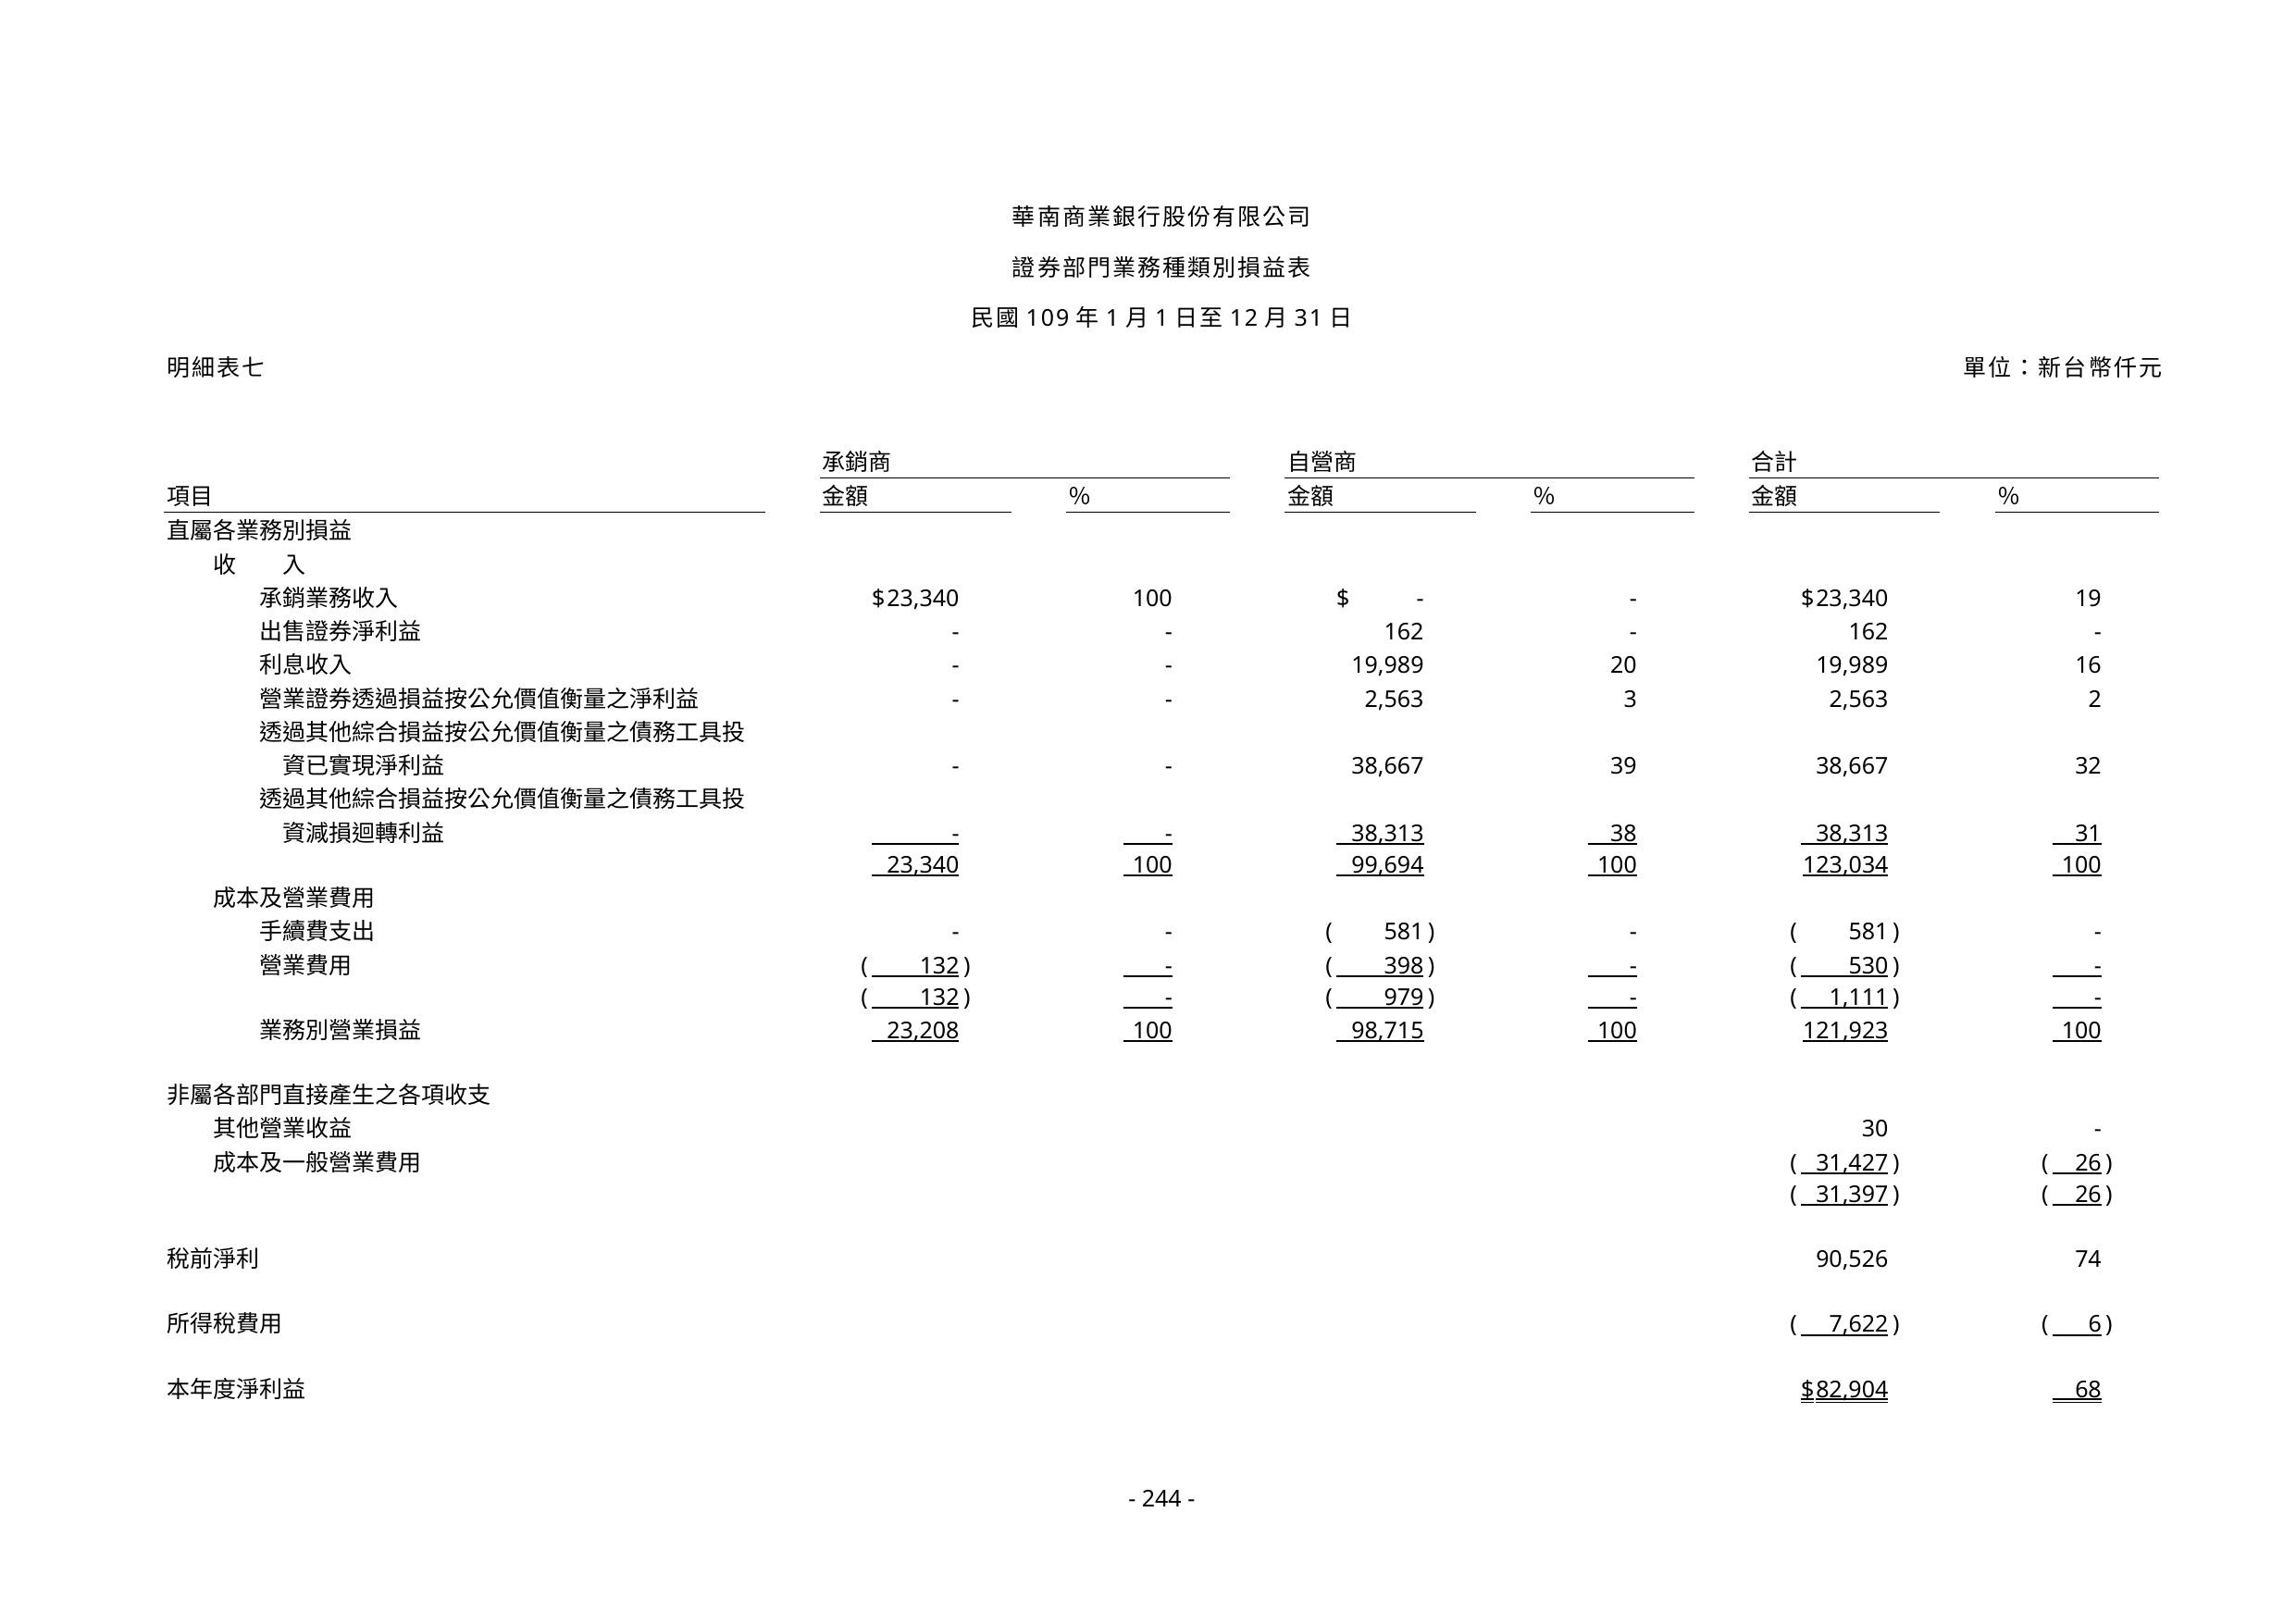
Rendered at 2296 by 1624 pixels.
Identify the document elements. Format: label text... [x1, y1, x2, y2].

table_cell [765, 947, 820, 980]
table_cell 成本及一般營業費用 [164, 1144, 765, 1177]
table_cell [1531, 1274, 1694, 1306]
table_header 自營商 [1285, 443, 1694, 477]
table_cell [1476, 1209, 1530, 1241]
table_cell [1011, 1110, 1066, 1144]
table_cell ( 1,111 ) [1749, 980, 1940, 1011]
table_cell 營業費用 [164, 947, 765, 980]
table_cell [164, 1178, 765, 1209]
table_cell [1940, 478, 1995, 512]
table_cell [1066, 1178, 1230, 1209]
table_cell [1940, 1178, 1995, 1209]
table_cell 23,340 [820, 848, 1011, 880]
table_cell [1940, 647, 1995, 680]
table_cell [1476, 680, 1530, 713]
table_cell [1940, 680, 1995, 713]
table_cell [1694, 980, 1749, 1011]
table_cell [1230, 713, 1285, 781]
table_cell 100 [1995, 1011, 2159, 1045]
table_cell 非屬各部門直接產生之各項收支 [164, 1077, 765, 1110]
table_cell 100 [1531, 1011, 1694, 1045]
table_cell [820, 546, 1011, 579]
table_cell 19 [1995, 579, 2159, 614]
table_cell [1694, 647, 1749, 680]
table_cell [1230, 947, 1285, 980]
table_cell [1066, 1110, 1230, 1144]
table_cell [1531, 880, 1694, 913]
table_cell 98,715 [1285, 1011, 1475, 1045]
table_cell [1940, 947, 1995, 980]
table_cell 2,563 [1285, 680, 1475, 713]
table_cell [1694, 579, 1749, 614]
table_cell [1531, 1370, 1694, 1404]
table_cell 成本及營業費用 [164, 880, 765, 913]
table_cell [820, 1370, 1011, 1404]
table_cell [1011, 1046, 1066, 1077]
table_cell [1230, 680, 1285, 713]
table_cell [820, 1209, 1011, 1241]
table_cell [1694, 546, 1749, 579]
table_cell [765, 1370, 820, 1404]
table_cell [1995, 1274, 2159, 1306]
table_cell [1940, 1209, 1995, 1241]
table_cell [1476, 478, 1530, 512]
table_cell [1749, 546, 1940, 579]
table_cell [1694, 1077, 1749, 1110]
table_cell 營業證券透過損益按公允價值衡量之淨利益 [164, 680, 765, 713]
table_cell 所得稅費用 [164, 1306, 765, 1339]
table_cell ％ [1066, 478, 1230, 512]
table_cell [1694, 1110, 1749, 1144]
table_header [1230, 443, 1285, 477]
table_cell [765, 1241, 820, 1274]
table_cell [1749, 513, 1940, 546]
table_cell [820, 880, 1011, 913]
table_cell 23,208 [820, 1011, 1011, 1045]
table_cell [1749, 1209, 1940, 1241]
table_cell - [1995, 614, 2159, 647]
table_cell 金額 [1285, 478, 1475, 512]
table_cell [1694, 1241, 1749, 1274]
table_cell ( 530 ) [1749, 947, 1940, 980]
table_cell [164, 848, 765, 880]
table_cell [1011, 1370, 1066, 1404]
table_cell - [1995, 980, 2159, 1011]
table_cell [1476, 1274, 1530, 1306]
table_cell [1476, 579, 1530, 614]
table_cell [1995, 1339, 2159, 1370]
table_cell [1476, 512, 1530, 546]
table_cell ( 26 ) [1995, 1144, 2159, 1177]
table_cell [765, 848, 820, 880]
table_cell [1230, 913, 1285, 947]
table_cell - [1531, 947, 1694, 980]
table_cell [1230, 1144, 1285, 1177]
table_cell [1230, 1274, 1285, 1306]
table_cell 20 [1531, 647, 1694, 680]
table_cell [1940, 614, 1995, 647]
table_cell [1230, 1046, 1285, 1077]
table_cell [1011, 980, 1066, 1011]
table_cell - [1995, 947, 2159, 980]
table_cell [1694, 680, 1749, 713]
table_cell [1476, 1306, 1530, 1339]
table_cell [1066, 513, 1230, 546]
table_cell [1285, 1209, 1475, 1241]
table_cell 手續費支出 [164, 913, 765, 947]
table_cell [1285, 1339, 1475, 1370]
table_cell [1066, 1046, 1230, 1077]
table_cell 本年度淨利益 [164, 1370, 765, 1404]
table_cell [1285, 1274, 1475, 1306]
text 華南商業銀行股份有限公司 [164, 199, 2159, 232]
table_cell [1230, 1178, 1285, 1209]
table_cell [1230, 647, 1285, 680]
table_cell [1476, 880, 1530, 913]
table_cell [1285, 1077, 1475, 1110]
table_cell [820, 1046, 1011, 1077]
table_cell [1066, 546, 1230, 579]
table_cell [765, 1209, 820, 1241]
table_cell [1940, 1077, 1995, 1110]
table_cell ( 132 ) [820, 980, 1011, 1011]
table_cell - [1995, 913, 2159, 947]
table_cell [1285, 513, 1475, 546]
table_cell [1011, 1241, 1066, 1274]
table_cell - [820, 913, 1011, 947]
table_cell [1531, 1209, 1694, 1241]
table_cell 68 [1995, 1370, 2159, 1404]
table_cell [1476, 848, 1530, 880]
table_cell [1940, 980, 1995, 1011]
table_cell 金額 [820, 478, 1011, 512]
table_cell [1011, 1011, 1066, 1045]
table_cell ( 581 ) [1749, 913, 1940, 947]
table_cell [765, 614, 820, 647]
table_cell - [820, 614, 1011, 647]
table_cell $ - [1285, 579, 1475, 614]
table_cell [765, 477, 820, 512]
table_cell 19,989 [1749, 647, 1940, 680]
table_cell 100 [1066, 1011, 1230, 1045]
table_cell [820, 1274, 1011, 1306]
table_cell [1995, 513, 2159, 546]
table_cell [1230, 1306, 1285, 1339]
table_cell [1285, 1306, 1475, 1339]
table_cell [1694, 713, 1749, 781]
table_cell 38,667 [1285, 713, 1475, 781]
table_cell [765, 1144, 820, 1177]
table_cell - [820, 647, 1011, 680]
table_cell [164, 1274, 765, 1306]
table_cell [1940, 713, 1995, 781]
table_cell [765, 579, 820, 614]
table_cell [1531, 1110, 1694, 1144]
table_cell [1694, 1306, 1749, 1339]
table_cell [1694, 512, 1749, 546]
table_cell 透過其他綜合損益按公允價值衡量之債務工具投資已實現淨利益 [164, 713, 765, 781]
table_cell [1285, 1178, 1475, 1209]
table_cell ( 132 ) [820, 947, 1011, 980]
table_cell [1940, 512, 1995, 546]
table_cell [1066, 1241, 1230, 1274]
table_cell [1749, 880, 1940, 913]
table_cell $ 23,340 [1749, 579, 1940, 614]
table_cell [1230, 1370, 1285, 1404]
table_cell [1694, 1209, 1749, 1241]
table_cell [1476, 913, 1530, 947]
table_cell [1066, 1077, 1230, 1110]
table_cell 31 [1995, 781, 2159, 848]
table_cell ( 6 ) [1995, 1306, 2159, 1339]
table_cell 其他營業收益 [164, 1110, 765, 1144]
table_cell 透過其他綜合損益按公允價值衡量之債務工具投資減損迴轉利益 [164, 781, 765, 848]
table_cell [1940, 546, 1995, 579]
table_cell [1694, 1339, 1749, 1370]
table_cell [1011, 512, 1066, 546]
table_cell 承銷業務收入 [164, 579, 765, 614]
table_cell [1940, 1241, 1995, 1274]
table_cell [1285, 1046, 1475, 1077]
table_cell [1694, 1144, 1749, 1177]
table_cell [1011, 478, 1066, 512]
table_cell [1694, 1178, 1749, 1209]
table_cell [1531, 1077, 1694, 1110]
table_cell [1476, 1011, 1530, 1045]
table_cell ( 26 ) [1995, 1178, 2159, 1209]
table_cell 32 [1995, 713, 2159, 781]
table_header 承銷商 [820, 443, 1230, 477]
table_cell ％ [1995, 478, 2159, 512]
table_cell [164, 980, 765, 1011]
table_cell [1230, 1241, 1285, 1274]
table_cell [1476, 1339, 1530, 1370]
table_cell [820, 1144, 1011, 1177]
table_cell [1694, 477, 1749, 512]
table_cell [1011, 579, 1066, 614]
table_cell [1285, 1370, 1475, 1404]
text 民國109年1月1日至12月31日 [164, 299, 2159, 333]
table_cell [1531, 1306, 1694, 1339]
table_cell [765, 546, 820, 579]
table_cell [765, 1274, 820, 1306]
table_cell [1940, 1306, 1995, 1339]
table_cell [1285, 546, 1475, 579]
table_cell 直屬各業務別損益 [164, 513, 765, 546]
table_cell [1476, 781, 1530, 848]
table_header [765, 443, 820, 477]
table_cell [1694, 1370, 1749, 1404]
table_cell [820, 1077, 1011, 1110]
table_cell [765, 980, 820, 1011]
table_header [1694, 443, 1749, 477]
table_header 單位：新台幣仟元 [1164, 350, 2165, 396]
table_cell [1230, 848, 1285, 880]
table_cell [1230, 512, 1285, 546]
table_cell [765, 781, 820, 848]
table_cell [765, 1110, 820, 1144]
table_cell [1749, 1339, 1940, 1370]
table_cell [1694, 848, 1749, 880]
table_cell [1285, 1241, 1475, 1274]
table_cell [1940, 1144, 1995, 1177]
table_cell [1285, 1144, 1475, 1177]
table_cell [1011, 947, 1066, 980]
table_cell 123,034 [1749, 848, 1940, 880]
table_cell [1476, 1144, 1530, 1177]
table_cell [1531, 546, 1694, 579]
table_cell ( 31,397 ) [1749, 1178, 1940, 1209]
table_cell [765, 647, 820, 680]
table_cell 3 [1531, 680, 1694, 713]
table_cell [1940, 913, 1995, 947]
table_cell [1995, 1046, 2159, 1077]
table_cell 16 [1995, 647, 2159, 680]
table_cell [1230, 614, 1285, 647]
table_cell [1011, 913, 1066, 947]
table_cell [1995, 546, 2159, 579]
table_cell - [820, 680, 1011, 713]
table_cell [820, 1339, 1011, 1370]
table_cell [164, 1209, 765, 1241]
table_cell [765, 1306, 820, 1339]
table_cell [1011, 546, 1066, 579]
table_cell [1694, 947, 1749, 980]
table_cell [1940, 1370, 1995, 1404]
table_cell [1694, 913, 1749, 947]
table_cell [1694, 1011, 1749, 1045]
table_cell [1066, 1339, 1230, 1370]
table_cell 38 [1531, 781, 1694, 848]
table_cell [1694, 1046, 1749, 1077]
table_cell [765, 913, 820, 947]
table_cell [1476, 614, 1530, 647]
table_cell [1531, 513, 1694, 546]
table_cell [1011, 713, 1066, 781]
table_cell [1011, 680, 1066, 713]
table_cell [164, 1046, 765, 1077]
table_cell [1940, 1110, 1995, 1144]
table_cell [1694, 1274, 1749, 1306]
table_cell 30 [1749, 1110, 1940, 1144]
table_cell [765, 1046, 820, 1077]
table_cell [1476, 1046, 1530, 1077]
table_cell [1230, 781, 1285, 848]
table_cell [1230, 1011, 1285, 1045]
table_cell [820, 1306, 1011, 1339]
table_header [164, 443, 765, 477]
table_cell [1011, 781, 1066, 848]
table_cell 項目 [164, 477, 765, 512]
table_cell [1230, 980, 1285, 1011]
table_cell 38,313 [1285, 781, 1475, 848]
table_cell [1694, 614, 1749, 647]
table_cell 38,667 [1749, 713, 1940, 781]
table_cell - [1066, 913, 1230, 947]
table_cell [1011, 647, 1066, 680]
table_cell [1531, 1144, 1694, 1177]
table_cell ( 31,427 ) [1749, 1144, 1940, 1177]
table_cell [1476, 947, 1530, 980]
table_cell [1230, 1110, 1285, 1144]
table_cell [765, 1011, 820, 1045]
table_cell - [1531, 913, 1694, 947]
table_cell 收 入 [164, 546, 765, 579]
table_cell [1995, 1209, 2159, 1241]
table_cell [1940, 1046, 1995, 1077]
table_cell ( 398 ) [1285, 947, 1475, 980]
table_cell [1011, 1178, 1066, 1209]
table_cell [1940, 1011, 1995, 1045]
table_cell - [1066, 947, 1230, 980]
table_cell - [1066, 713, 1230, 781]
table_cell [1011, 1209, 1066, 1241]
table_cell 162 [1749, 614, 1940, 647]
table_cell $ 82,904 [1749, 1370, 1940, 1404]
table_cell [1531, 1178, 1694, 1209]
table_cell 100 [1995, 848, 2159, 880]
table_cell [1940, 1274, 1995, 1306]
table_cell [1476, 546, 1530, 579]
table_cell [1011, 1339, 1066, 1370]
table_cell ( 581 ) [1285, 913, 1475, 947]
table_cell [1476, 713, 1530, 781]
table_cell [765, 880, 820, 913]
table_cell [1230, 880, 1285, 913]
table_cell - [1066, 980, 1230, 1011]
table_cell 100 [1531, 848, 1694, 880]
table_cell [1011, 848, 1066, 880]
table_cell [1531, 1046, 1694, 1077]
table_cell [1230, 1209, 1285, 1241]
table_cell [1940, 848, 1995, 880]
table_cell [765, 713, 820, 781]
table_cell $ 23,340 [820, 579, 1011, 614]
table_cell - [1531, 579, 1694, 614]
table_cell [1230, 1339, 1285, 1370]
table_cell ％ [1531, 478, 1694, 512]
table_cell [1011, 1274, 1066, 1306]
table_cell [1066, 1306, 1230, 1339]
table_cell - [1531, 980, 1694, 1011]
table_cell ( 979 ) [1285, 980, 1475, 1011]
table_cell - [1066, 614, 1230, 647]
table_cell [1995, 1077, 2159, 1110]
table_cell [1749, 1077, 1940, 1110]
table_cell 2,563 [1749, 680, 1940, 713]
table_header 合計 [1749, 443, 2159, 477]
table_cell [1476, 647, 1530, 680]
table_cell [1694, 880, 1749, 913]
table_cell [1066, 1209, 1230, 1241]
table_cell [1531, 1339, 1694, 1370]
table_cell [1011, 1306, 1066, 1339]
table_cell [1476, 1077, 1530, 1110]
table_cell [1476, 1241, 1530, 1274]
table_cell [1995, 880, 2159, 913]
table_cell [765, 1339, 820, 1370]
table_cell [765, 1178, 820, 1209]
table_cell [1476, 1178, 1530, 1209]
table_cell - [1066, 680, 1230, 713]
table_cell 39 [1531, 713, 1694, 781]
table_cell [820, 1178, 1011, 1209]
table_cell [1694, 781, 1749, 848]
table_cell [765, 1077, 820, 1110]
table_cell [1476, 1110, 1530, 1144]
table_cell 利息收入 [164, 647, 765, 680]
table_cell [1531, 1241, 1694, 1274]
text 證券部門業務種類別損益表 [164, 249, 2159, 282]
table_cell [1230, 1077, 1285, 1110]
table_cell [1285, 880, 1475, 913]
table_cell 19,989 [1285, 647, 1475, 680]
table_cell 90,526 [1749, 1241, 1940, 1274]
table_cell - [1531, 614, 1694, 647]
table_cell - [1066, 647, 1230, 680]
table_cell [1230, 477, 1285, 512]
table_cell [1066, 1144, 1230, 1177]
table_cell [1940, 880, 1995, 913]
table_cell 99,694 [1285, 848, 1475, 880]
table_cell - [820, 713, 1011, 781]
table_cell [1066, 1370, 1230, 1404]
table_cell [1230, 579, 1285, 614]
table_cell [1476, 980, 1530, 1011]
table_cell 100 [1066, 848, 1230, 880]
table_cell [820, 1110, 1011, 1144]
table_cell [1230, 546, 1285, 579]
table_cell [765, 512, 820, 546]
table_cell [1011, 880, 1066, 913]
table_cell [1066, 880, 1230, 913]
table_cell [1011, 1144, 1066, 1177]
table_cell [1476, 1370, 1530, 1404]
table_cell - [1995, 1110, 2159, 1144]
table_cell [1285, 1110, 1475, 1144]
table_cell - [1066, 781, 1230, 848]
table_cell - [820, 781, 1011, 848]
table_cell [1940, 579, 1995, 614]
table_cell [820, 513, 1011, 546]
table_cell 121,923 [1749, 1011, 1940, 1045]
table_cell [1749, 1046, 1940, 1077]
table_cell 業務別營業損益 [164, 1011, 765, 1045]
table_cell 74 [1995, 1241, 2159, 1274]
table_cell ( 7,622 ) [1749, 1306, 1940, 1339]
table_cell [1011, 1077, 1066, 1110]
table_cell 金額 [1749, 478, 1940, 512]
table_cell [1940, 1339, 1995, 1370]
table_cell 稅前淨利 [164, 1241, 765, 1274]
table_cell [1066, 1274, 1230, 1306]
table_header 明細表七 [164, 350, 1164, 396]
table_cell [765, 680, 820, 713]
table_cell [1940, 781, 1995, 848]
table_cell [1011, 614, 1066, 647]
table_cell [164, 1339, 765, 1370]
table_cell 出售證券淨利益 [164, 614, 765, 647]
table_cell 100 [1066, 579, 1230, 614]
table_cell 162 [1285, 614, 1475, 647]
table_cell 2 [1995, 680, 2159, 713]
table_cell [1749, 1274, 1940, 1306]
table_cell [820, 1241, 1011, 1274]
table_cell 38,313 [1749, 781, 1940, 848]
